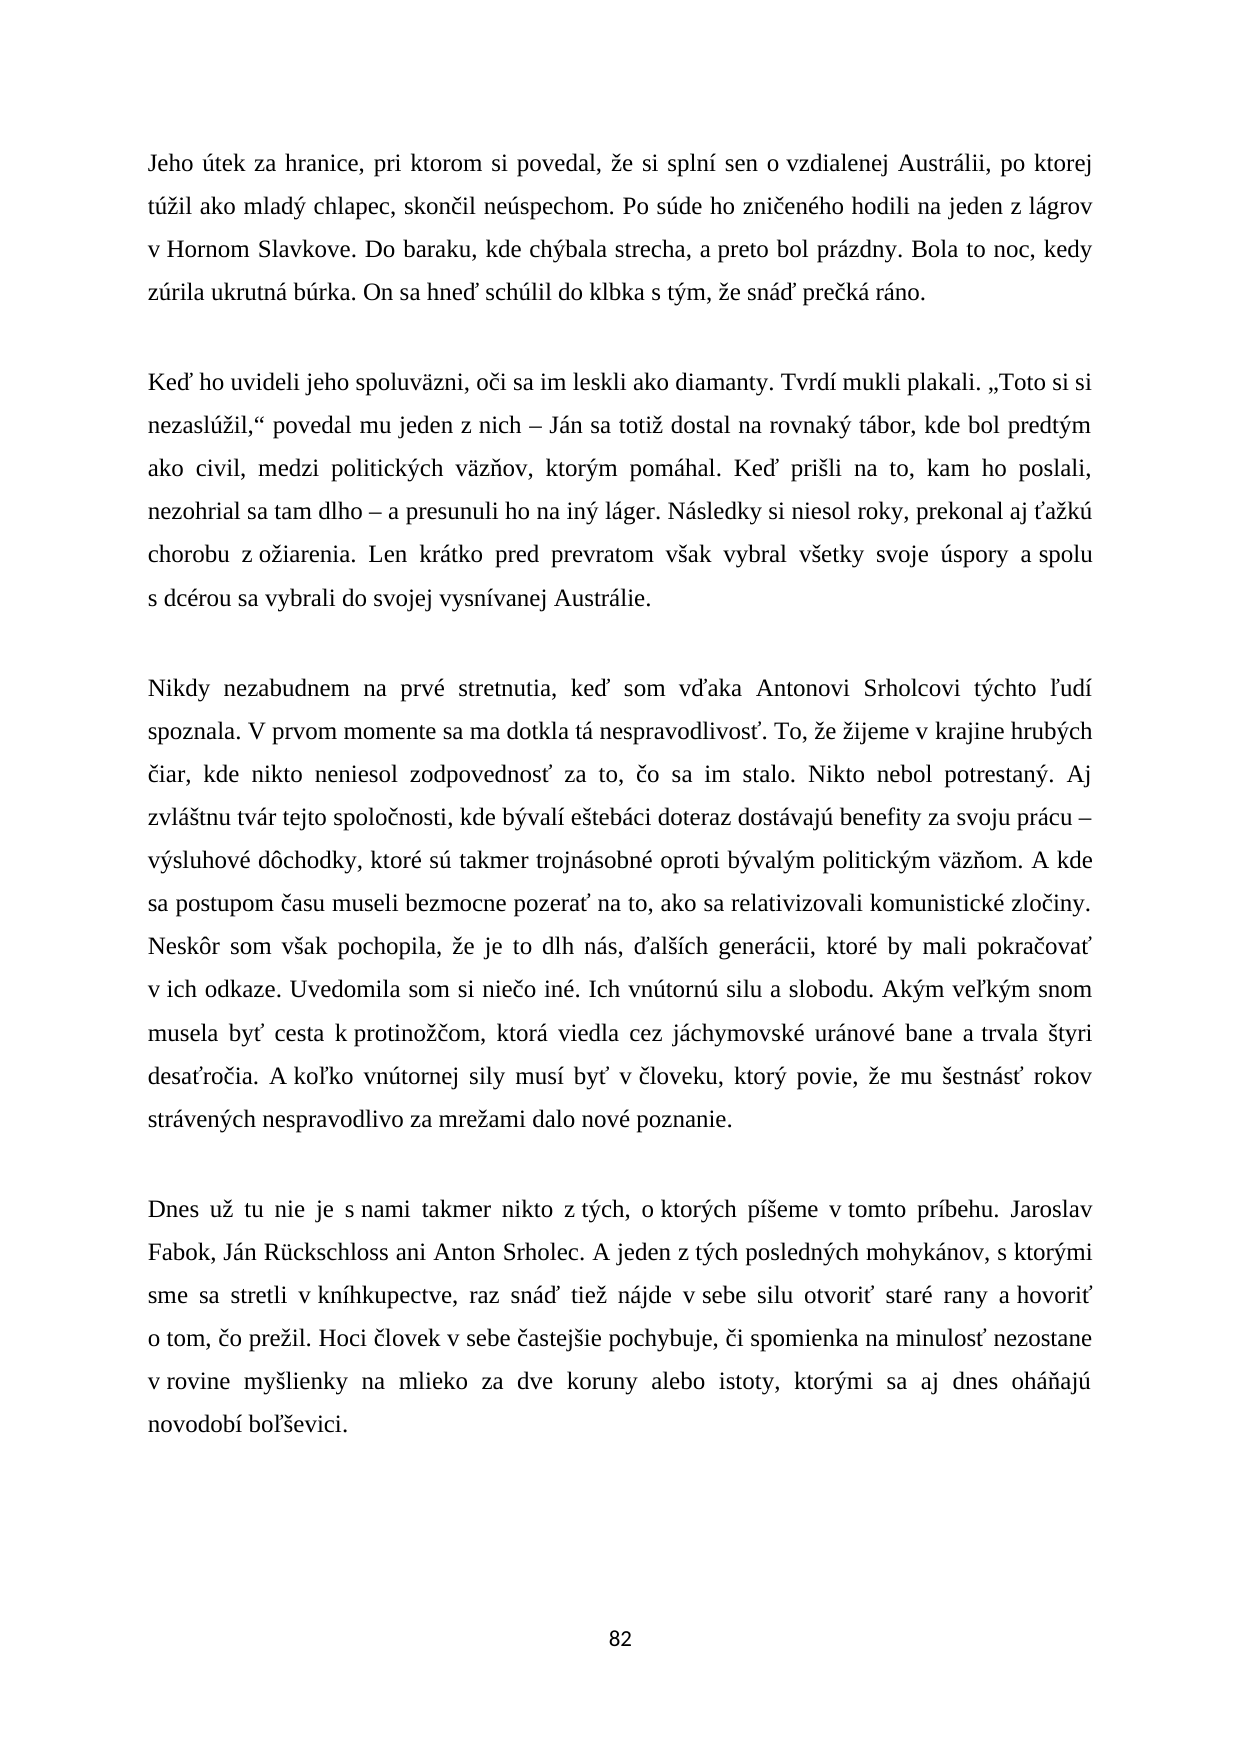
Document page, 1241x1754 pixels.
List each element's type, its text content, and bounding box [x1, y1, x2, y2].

text Keď ho uvideli jeho spoluväzni, oči sa im leskli ako diamanty. Tvrdí mukli plakali. „Toto si si nezaslúžil,“ povedal mu jeden z nich – Ján sa totiž dostal na rovnaký tábor, kde bol predtým ako civil, medzi politických väzňov, ktorým pomáhal. Keď prišli na to, kam ho poslali, nezohrial sa tam dlho – a presunuli ho na iný láger. Následky si niesol roky, prekonal aj ťažkú chorobu z ožiarenia. Len krátko pred prevratom však vybral všetky svoje úspory a spolu s dcérou sa vybrali do svojej vysnívanej Austrálie. [148, 367, 1093, 611]
text Jeho útek za hranice, pri ktorom si povedal, že si splní sen o vzdialenej Austrálii, po ktorej túžil ako mladý chlapec, skončil neúspechom. Po súde ho zničeného hodili na jeden z lágrov v Hornom Slavkove. Do baraku, kde chýbala strecha, a preto bol prázdny. Bola to noc, kedy zúrila ukrutná búrka. On sa hneď schúlil do klbka s tým, že snáď prečká ráno. [148, 148, 1093, 306]
text Nikdy nezabudnem na prvé stretnutia, keď som vďaka Antonovi Srholcovi týchto ľudí spoznala. V prvom momente sa ma dotkla tá nespravodlivosť. To, že žijeme v krajine hrubých čiar, kde nikto neniesol zodpovednosť za to, čo sa im stalo. Nikto nebol potrestaný. Aj zvláštnu tvár tejto spoločnosti, kde bývalí eštebáci doteraz dostávajú benefity za svoju prácu – výsluhové dôchodky, ktoré sú takmer trojnásobné oproti bývalým politickým väzňom. A kde sa postupom času museli bezmocne pozerať na to, ako sa relativizovali komunistické zločiny. Neskôr som však pochopila, že je to dlh nás, ďalších generácii, ktoré by mali pokračovať v ich odkaze. Uvedomila som si niečo iné. Ich vnútornú silu a slobodu. Akým veľkým snom musela byť cesta k protinožčom, ktorá viedla cez jáchymovské uránové bane a trvala štyri desaťročia. A koľko vnútornej sily musí byť v človeku, ktorý povie, že mu šestnásť rokov strávených nespravodlivo za mrežami dalo nové poznanie. [148, 673, 1093, 1133]
text Dnes už tu nie je s nami takmer nikto z tých, o ktorých píšeme v tomto príbehu. Jaroslav Fabok, Ján Rückschloss ani Anton Srholec. A jeden z tých posledných mohykánov, s ktorými sme sa stretli v kníhkupectve, raz snáď tiež nájde v sebe silu otvoriť staré rany a hovoriť o tom, čo prežil. Hoci človek v sebe častejšie pochybuje, či spomienka na minulosť nezostane v rovine myšlienky na mlieko za dve koruny alebo istoty, ktorými sa aj dnes oháňajú novodobí boľševici. [148, 1194, 1093, 1438]
